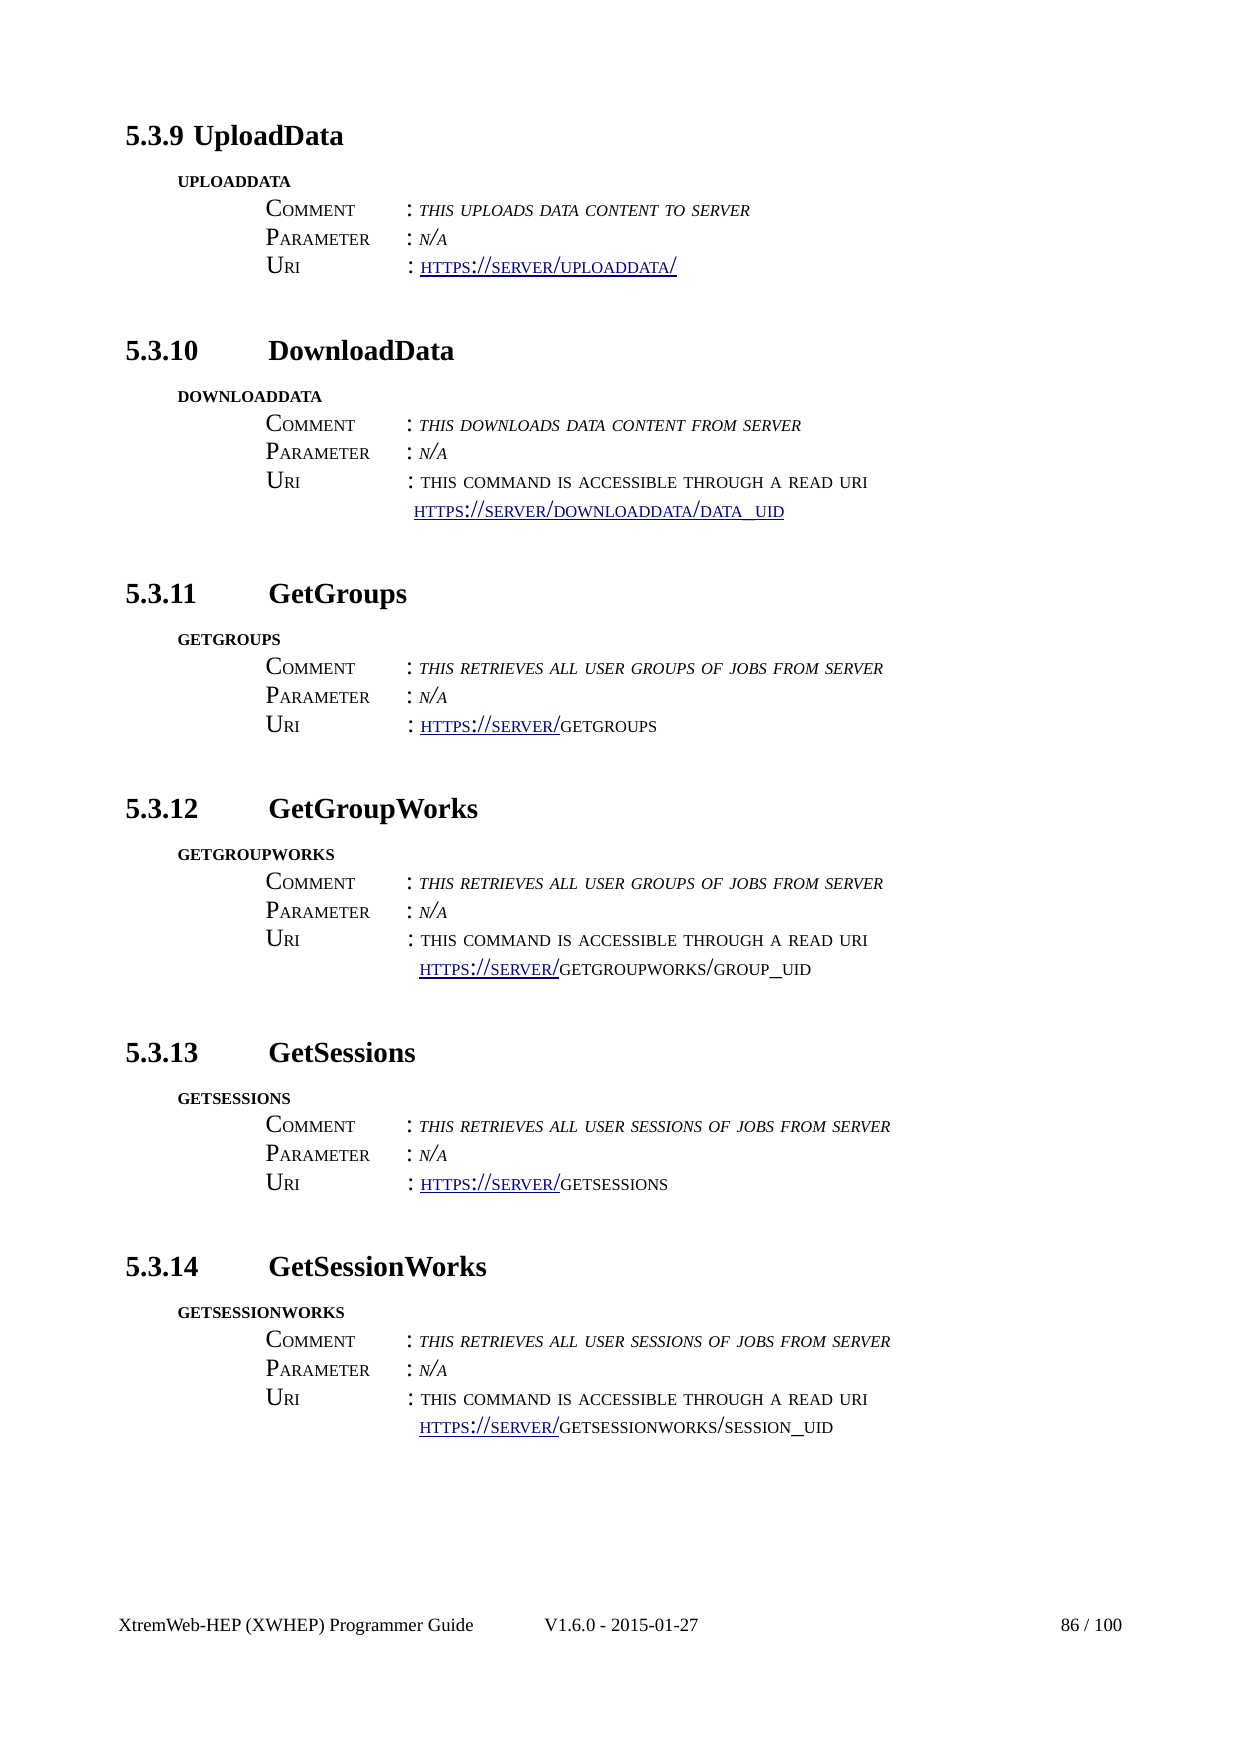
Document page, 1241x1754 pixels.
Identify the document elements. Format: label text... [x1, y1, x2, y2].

text Comment : this downloads data content from server [265, 408, 1122, 436]
text https://server/getgroupworks/group_uid [266, 952, 1122, 981]
text downloaddata [177, 379, 1122, 408]
subtitle GetGroupWorks [118, 791, 1122, 825]
text Parameter : n/a [265, 436, 1122, 465]
text Comment : this retrieves all user groups of jobs from server [265, 866, 1122, 895]
text Uri : this command is accessible through a read uri [266, 465, 1122, 494]
text Uri : https://server/uploaddata/ [266, 250, 1122, 279]
text Comment : this uploads data content to server [265, 193, 1122, 222]
text Parameter : n/a [265, 895, 1122, 923]
text Uri : this command is accessible through a read uri [265, 1382, 1122, 1411]
text Parameter : n/a [265, 1138, 1122, 1167]
text Uri : https://server/getgroups [265, 709, 1122, 737]
text https://server/getsessionworks/session_uid [266, 1411, 1122, 1439]
subtitle GetSessionWorks [118, 1249, 1122, 1283]
text Comment : this retrieves all user groups of jobs from server [265, 651, 1122, 680]
subtitle GetSessions [118, 1035, 1122, 1068]
subtitle DownloadData [118, 333, 1122, 366]
text Uri : https://server/getsessions [265, 1167, 1122, 1196]
text Uri : this command is accessible through a read uri [265, 923, 1122, 952]
text Parameter : n/a [265, 680, 1122, 709]
text getsessionworks [177, 1296, 1122, 1324]
text getgroups [177, 622, 1122, 651]
text Parameter : n/a [265, 222, 1122, 250]
text Comment : this retrieves all user sessions of jobs from server [265, 1324, 1122, 1353]
text getgroupworks [177, 837, 1122, 866]
subtitle GetGroups [118, 576, 1122, 610]
text uploaddata [177, 164, 1122, 193]
subtitle UploadData [118, 118, 1122, 152]
text Parameter : n/a [265, 1353, 1122, 1382]
text https://server/downloaddata/data_uid [413, 494, 1122, 523]
text Comment : this retrieves all user sessions of jobs from server [265, 1109, 1122, 1138]
text getsessions [177, 1081, 1122, 1109]
